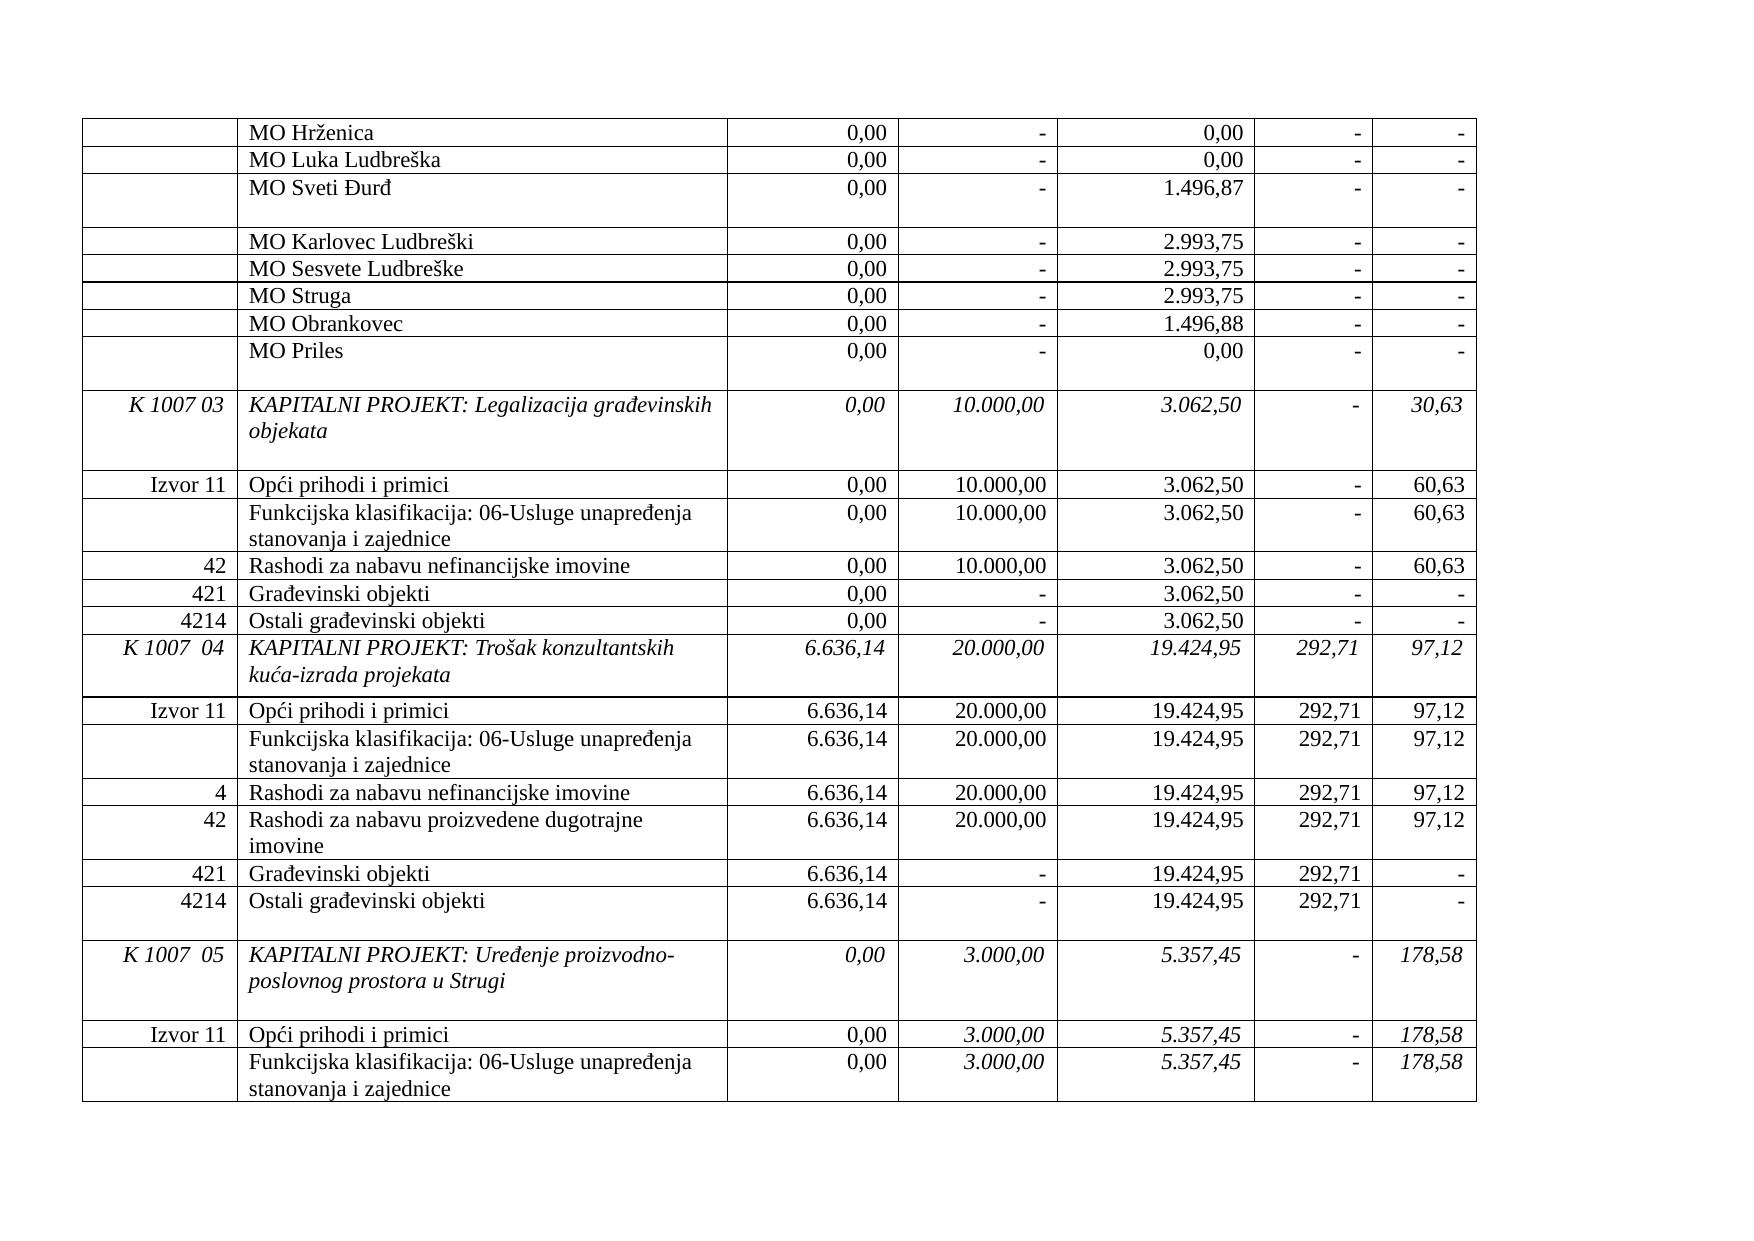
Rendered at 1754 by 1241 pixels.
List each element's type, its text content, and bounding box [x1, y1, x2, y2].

table_cell - [899, 337, 1057, 390]
table_cell [83, 119, 237, 146]
table_cell 20.000,00 [899, 779, 1057, 805]
table_cell MO Priles [238, 337, 727, 390]
table_cell - [1373, 174, 1476, 227]
table_cell 292,71 [1255, 635, 1372, 696]
table_cell 6.636,14 [728, 635, 898, 696]
table_cell 20.000,00 [899, 725, 1057, 777]
table_cell - [1255, 228, 1372, 254]
table_cell 6.636,14 [728, 860, 898, 886]
table_cell 97,12 [1373, 725, 1476, 777]
table_cell KAPITALNI PROJEKT: Trošak konzultantskih kuća-izrada projekata [238, 635, 727, 696]
table_cell 19.424,95 [1058, 725, 1254, 777]
table_cell 0,00 [728, 941, 898, 1020]
table_cell Građevinski objekti [238, 860, 727, 886]
table_cell [83, 310, 237, 336]
table_cell 19.424,95 [1058, 779, 1254, 805]
table_cell [83, 255, 237, 281]
table_cell 421 [83, 860, 237, 886]
table_cell - [1255, 147, 1372, 173]
table_cell 292,71 [1255, 806, 1372, 859]
table_cell MO Struga [238, 283, 727, 309]
table_cell - [899, 887, 1057, 940]
table_cell 6.636,14 [728, 806, 898, 859]
table_cell Građevinski objekti [238, 580, 727, 606]
table_cell 292,71 [1255, 779, 1372, 805]
table_cell K 1007 05 [83, 941, 237, 1020]
table_cell 292,71 [1255, 698, 1372, 724]
table_cell 178,58 [1373, 941, 1476, 1020]
table_cell 2.993,75 [1058, 283, 1254, 309]
table_cell 3.062,50 [1058, 552, 1254, 579]
table_cell 0,00 [728, 580, 898, 606]
table_cell 10.000,00 [899, 499, 1057, 551]
table_cell 6.636,14 [728, 779, 898, 805]
table_cell - [1255, 499, 1372, 551]
table_cell - [1373, 119, 1476, 146]
table_cell 1.496,88 [1058, 310, 1254, 336]
table_cell - [1255, 174, 1372, 227]
table_cell 60,63 [1373, 499, 1476, 551]
table_cell 42 [83, 552, 237, 579]
table_cell 0,00 [728, 391, 898, 470]
table_cell - [1255, 391, 1372, 470]
table_cell Funkcijska klasifikacija: 06-Usluge unapređenja stanovanja i zajednice [238, 499, 727, 551]
table_cell 421 [83, 580, 237, 606]
table_cell - [1255, 1021, 1372, 1047]
table_cell [83, 147, 237, 173]
table_cell - [1255, 255, 1372, 281]
table_cell - [1373, 580, 1476, 606]
table_cell 60,63 [1373, 552, 1476, 579]
table_cell 3.000,00 [899, 1048, 1057, 1101]
table_cell K 1007 04 [83, 635, 237, 696]
table_cell 19.424,95 [1058, 698, 1254, 724]
table_cell 3.062,50 [1058, 499, 1254, 551]
table_cell - [1373, 860, 1476, 886]
table_cell - [1373, 887, 1476, 940]
table_cell 3.062,50 [1058, 391, 1254, 470]
table_cell Izvor 11 [83, 698, 237, 724]
table_cell Rashodi za nabavu nefinancijske imovine [238, 552, 727, 579]
table_cell [83, 725, 237, 777]
table_cell - [899, 607, 1057, 633]
table_cell - [899, 228, 1057, 254]
table_cell 6.636,14 [728, 698, 898, 724]
table_cell - [1255, 1048, 1372, 1101]
table_cell 19.424,95 [1058, 887, 1254, 940]
table_cell 292,71 [1255, 725, 1372, 777]
table_cell Ostali građevinski objekti [238, 887, 727, 940]
table_cell 20.000,00 [899, 806, 1057, 859]
table_cell 292,71 [1255, 887, 1372, 940]
table_cell - [1255, 471, 1372, 497]
table_cell KAPITALNI PROJEKT: Legalizacija građevinskih objekata [238, 391, 727, 470]
table_cell - [1255, 607, 1372, 633]
table_cell 20.000,00 [899, 635, 1057, 696]
table_cell - [1255, 283, 1372, 309]
table_cell 292,71 [1255, 860, 1372, 886]
table_cell - [1255, 310, 1372, 336]
table_cell Ostali građevinski objekti [238, 607, 727, 633]
table_cell - [1373, 255, 1476, 281]
table_cell 10.000,00 [899, 552, 1057, 579]
table_cell 3.062,50 [1058, 580, 1254, 606]
table_cell 97,12 [1373, 779, 1476, 805]
table_cell MO Hrženica [238, 119, 727, 146]
table_cell 60,63 [1373, 471, 1476, 497]
table_cell MO Sveti Đurđ [238, 174, 727, 227]
table_cell [83, 174, 237, 227]
table_cell [83, 283, 237, 309]
table_cell - [1373, 147, 1476, 173]
table_cell 0,00 [728, 119, 898, 146]
table_cell 0,00 [728, 1048, 898, 1101]
table_cell - [899, 860, 1057, 886]
table_cell 0,00 [728, 174, 898, 227]
table_cell 3.000,00 [899, 1021, 1057, 1047]
table_cell 97,12 [1373, 806, 1476, 859]
table_cell 0,00 [728, 310, 898, 336]
table_cell 0,00 [728, 607, 898, 633]
table_cell 0,00 [728, 499, 898, 551]
table_cell 0,00 [728, 283, 898, 309]
table_cell 5.357,45 [1058, 1021, 1254, 1047]
table_cell 4214 [83, 607, 237, 633]
table_cell 6.636,14 [728, 887, 898, 940]
table_cell 178,58 [1373, 1048, 1476, 1101]
table_cell 97,12 [1373, 635, 1476, 696]
table_cell - [899, 283, 1057, 309]
table_cell 19.424,95 [1058, 860, 1254, 886]
table_cell 0,00 [728, 255, 898, 281]
table_cell - [899, 147, 1057, 173]
table_cell - [1373, 310, 1476, 336]
table_cell 1.496,87 [1058, 174, 1254, 227]
table_cell MO Karlovec Ludbreški [238, 228, 727, 254]
table_cell 2.993,75 [1058, 228, 1254, 254]
table_cell - [899, 119, 1057, 146]
table_cell Rashodi za nabavu nefinancijske imovine [238, 779, 727, 805]
table_cell 42 [83, 806, 237, 859]
table_cell - [899, 580, 1057, 606]
table_cell - [1255, 552, 1372, 579]
table_cell Funkcijska klasifikacija: 06-Usluge unapređenja stanovanja i zajednice [238, 725, 727, 777]
table_cell 5.357,45 [1058, 1048, 1254, 1101]
table_cell 19.424,95 [1058, 635, 1254, 696]
table_cell 3.062,50 [1058, 607, 1254, 633]
table_cell 0,00 [728, 1021, 898, 1047]
table_cell 0,00 [728, 471, 898, 497]
table_cell 10.000,00 [899, 471, 1057, 497]
table_cell - [1373, 283, 1476, 309]
table_cell 2.993,75 [1058, 255, 1254, 281]
table_cell - [1373, 337, 1476, 390]
table_cell 6.636,14 [728, 725, 898, 777]
table_cell MO Luka Ludbreška [238, 147, 727, 173]
table_cell - [1373, 228, 1476, 254]
table_cell Opći prihodi i primici [238, 1021, 727, 1047]
table_cell [83, 499, 237, 551]
table_cell - [1373, 607, 1476, 633]
table_cell 0,00 [728, 228, 898, 254]
table_cell MO Sesvete Ludbreške [238, 255, 727, 281]
table_cell 30,63 [1373, 391, 1476, 470]
table_cell 97,12 [1373, 698, 1476, 724]
table_cell 3.000,00 [899, 941, 1057, 1020]
table_cell - [899, 255, 1057, 281]
table_cell Izvor 11 [83, 471, 237, 497]
table_cell - [1255, 941, 1372, 1020]
table_cell 4214 [83, 887, 237, 940]
table_cell 0,00 [1058, 147, 1254, 173]
table_cell Opći prihodi i primici [238, 471, 727, 497]
table_cell 3.062,50 [1058, 471, 1254, 497]
table_cell Rashodi za nabavu proizvedene dugotrajne imovine [238, 806, 727, 859]
table_cell [83, 337, 237, 390]
table_cell [83, 1048, 237, 1101]
table_cell 0,00 [728, 147, 898, 173]
table_cell 10.000,00 [899, 391, 1057, 470]
table_cell KAPITALNI PROJEKT: Uređenje proizvodno-poslovnog prostora u Strugi [238, 941, 727, 1020]
table_cell 178,58 [1373, 1021, 1476, 1047]
table_cell Opći prihodi i primici [238, 698, 727, 724]
table_cell - [899, 310, 1057, 336]
table_cell 0,00 [728, 552, 898, 579]
table_cell - [1255, 337, 1372, 390]
table_cell Funkcijska klasifikacija: 06-Usluge unapređenja stanovanja i zajednice [238, 1048, 727, 1101]
table_cell Izvor 11 [83, 1021, 237, 1047]
table_cell 4 [83, 779, 237, 805]
table_cell 0,00 [1058, 337, 1254, 390]
table_cell 0,00 [728, 337, 898, 390]
table_cell 0,00 [1058, 119, 1254, 146]
table_cell 19.424,95 [1058, 806, 1254, 859]
table_cell - [899, 174, 1057, 227]
table_cell K 1007 03 [83, 391, 237, 470]
table_cell - [1255, 580, 1372, 606]
table_cell MO Obrankovec [238, 310, 727, 336]
table_cell 5.357,45 [1058, 941, 1254, 1020]
table_cell - [1255, 119, 1372, 146]
table_cell 20.000,00 [899, 698, 1057, 724]
table_cell [83, 228, 237, 254]
